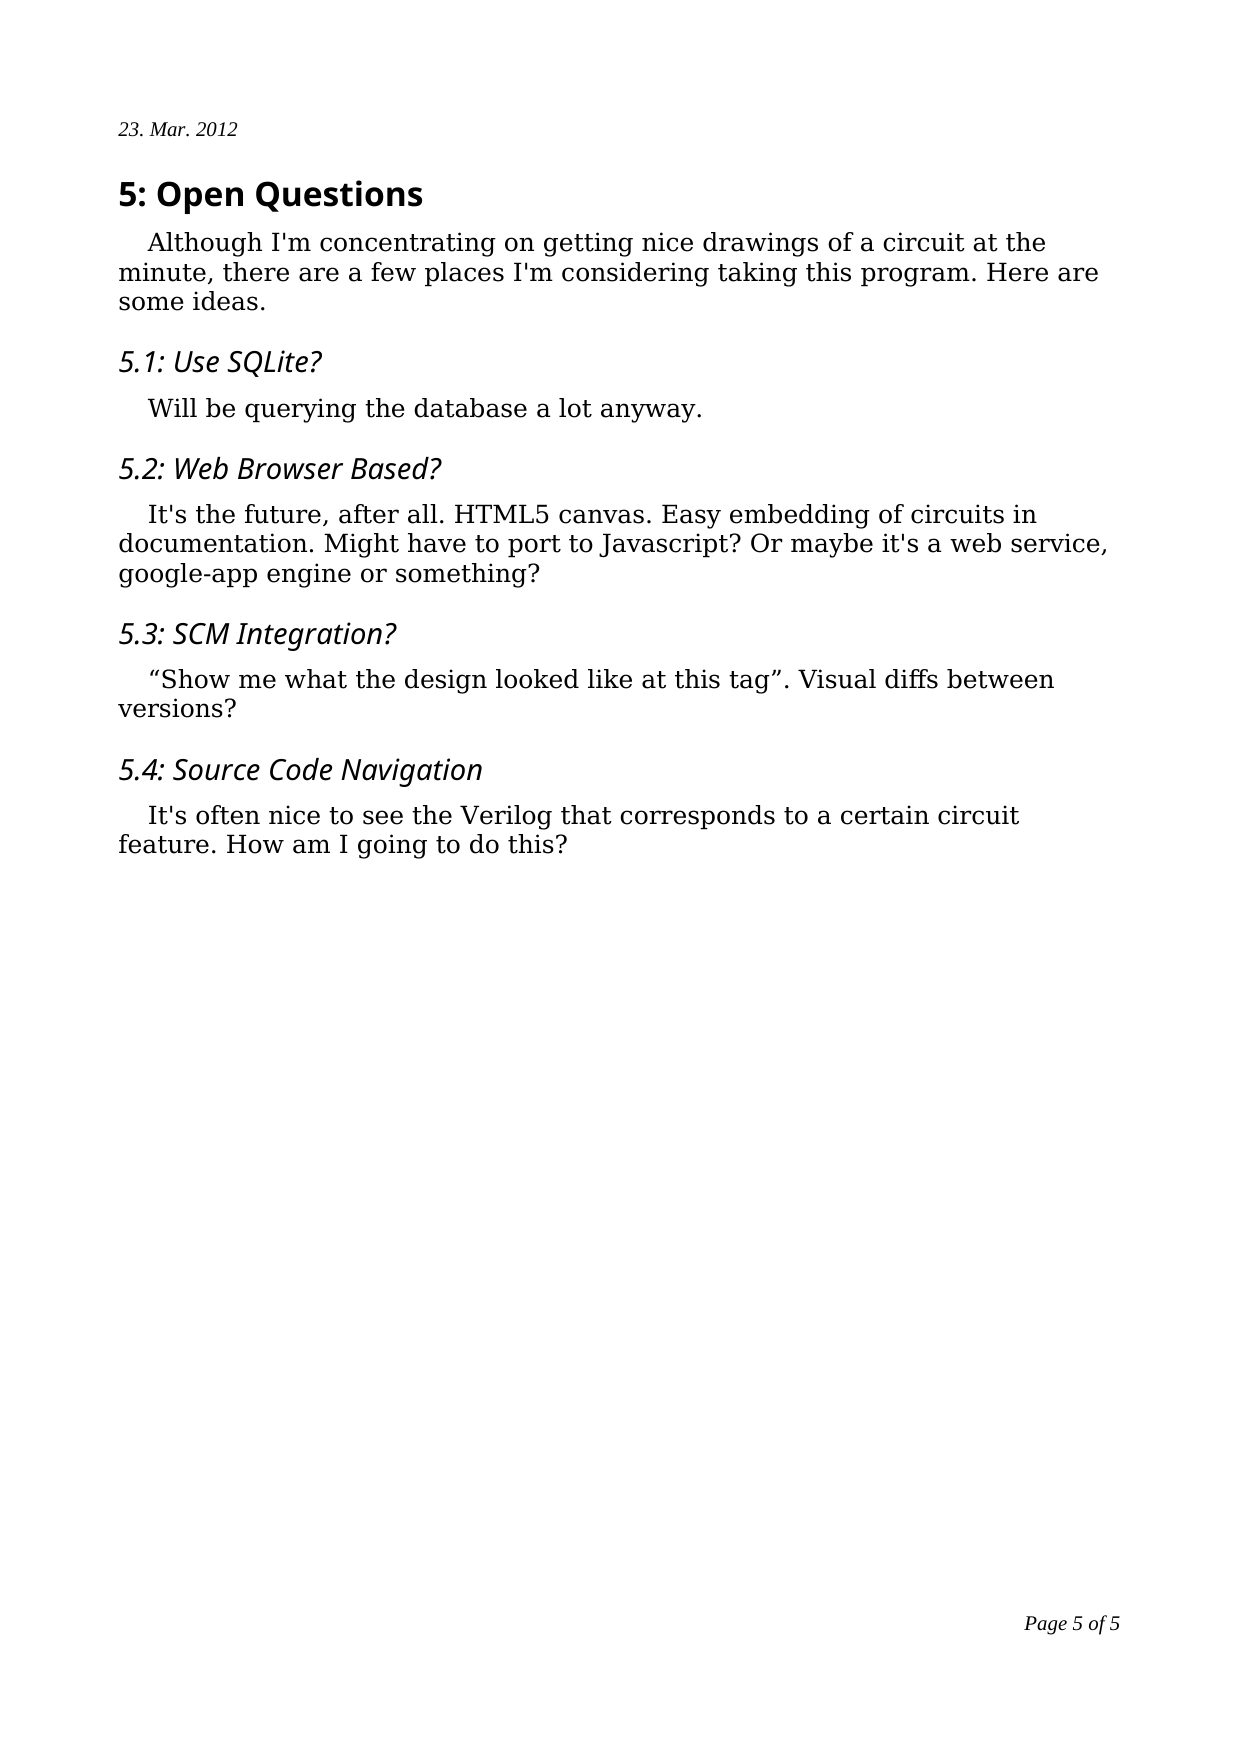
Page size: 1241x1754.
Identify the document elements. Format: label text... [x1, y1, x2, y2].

subtitle Web Browser Based? [118, 448, 1122, 488]
text It's the future, after all. HTML5 canvas. Easy embedding of circuits in documentation. Might have to port to Javascript? Or maybe it's a web service, google-app engine or something? [118, 500, 1122, 588]
subtitle Use SQLite? [118, 341, 1122, 381]
subtitle Open Questions [118, 171, 1122, 216]
text “Show me what the design looked like at this tag”. Visual diffs between versions? [118, 665, 1122, 724]
text Although I'm concentrating on getting nice drawings of a circuit at the minute, there are a few places I'm considering taking this program. Here are some ideas. [118, 229, 1122, 316]
subtitle Source Code Navigation [118, 749, 1122, 789]
subtitle SCM Integration? [118, 613, 1122, 653]
text It's often nice to see the Verilog that corresponds to a certain circuit feature. How am I going to do this? [118, 801, 1122, 860]
text Will be querying the database a lot anyway. [118, 394, 1122, 423]
